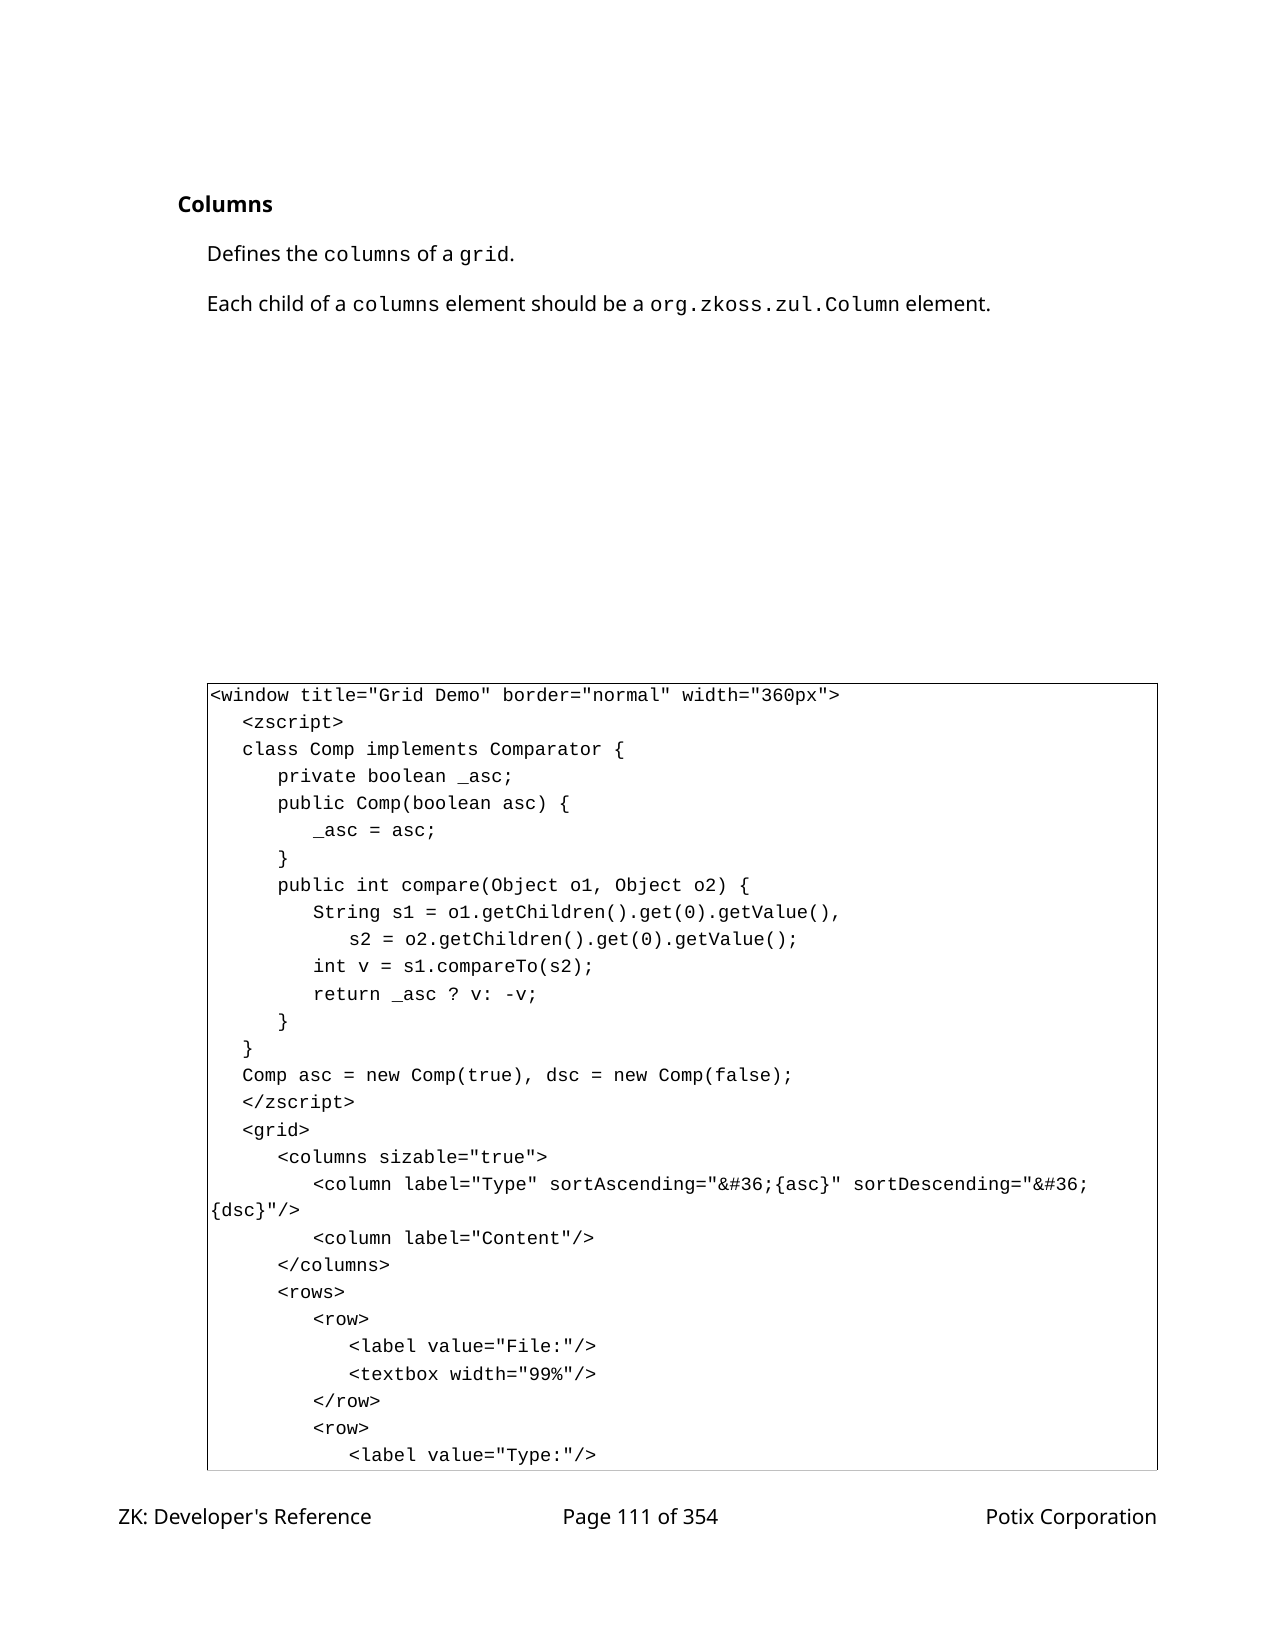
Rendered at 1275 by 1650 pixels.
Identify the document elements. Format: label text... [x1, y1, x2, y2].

text </zscript> [208, 1090, 1157, 1114]
text </row> [208, 1389, 1157, 1413]
text return _asc ? v: -v; [208, 981, 1157, 1006]
text _asc = asc; [208, 818, 1157, 843]
text <column label="Type" sortAscending="&#36;{asc}" sortDescending="&#36;{dsc}"/> [208, 1172, 1157, 1223]
text </columns> [208, 1253, 1157, 1277]
text Comp asc = new Comp(true), dsc = new Comp(false); [208, 1063, 1157, 1087]
text <column label="Content"/> [208, 1226, 1157, 1250]
text <rows> [208, 1280, 1157, 1304]
text <label value="Type:"/> [208, 1443, 1157, 1470]
text } [208, 1009, 1157, 1033]
text } [208, 1036, 1157, 1060]
text <textbox width="99%"/> [208, 1361, 1157, 1386]
text public Comp(boolean asc) { [208, 791, 1157, 815]
text } [208, 846, 1157, 870]
text <zscript> [208, 709, 1157, 734]
text Each child of a columns element should be a org.zkoss.zul.Column element. [207, 289, 1157, 317]
text <row> [208, 1416, 1157, 1440]
text <grid> [208, 1117, 1157, 1142]
text <columns sizable="true"> [208, 1144, 1157, 1169]
subtitle Columns [177, 189, 1157, 219]
text class Comp implements Comparator { [208, 737, 1157, 761]
text <row> [208, 1307, 1157, 1331]
text s2 = o2.getChildren().get(0).getValue(); [208, 927, 1157, 951]
text public int compare(Object o1, Object o2) { [208, 873, 1157, 897]
text Defines the columns of a grid. [207, 239, 1157, 268]
text <label value="File:"/> [208, 1334, 1157, 1358]
text <window title="Grid Demo" border="normal" width="360px"> [208, 684, 1157, 707]
text private boolean _asc; [208, 764, 1157, 788]
text String s1 = o1.getChildren().get(0).getValue(), [208, 900, 1157, 924]
text int v = s1.compareTo(s2); [208, 954, 1157, 978]
